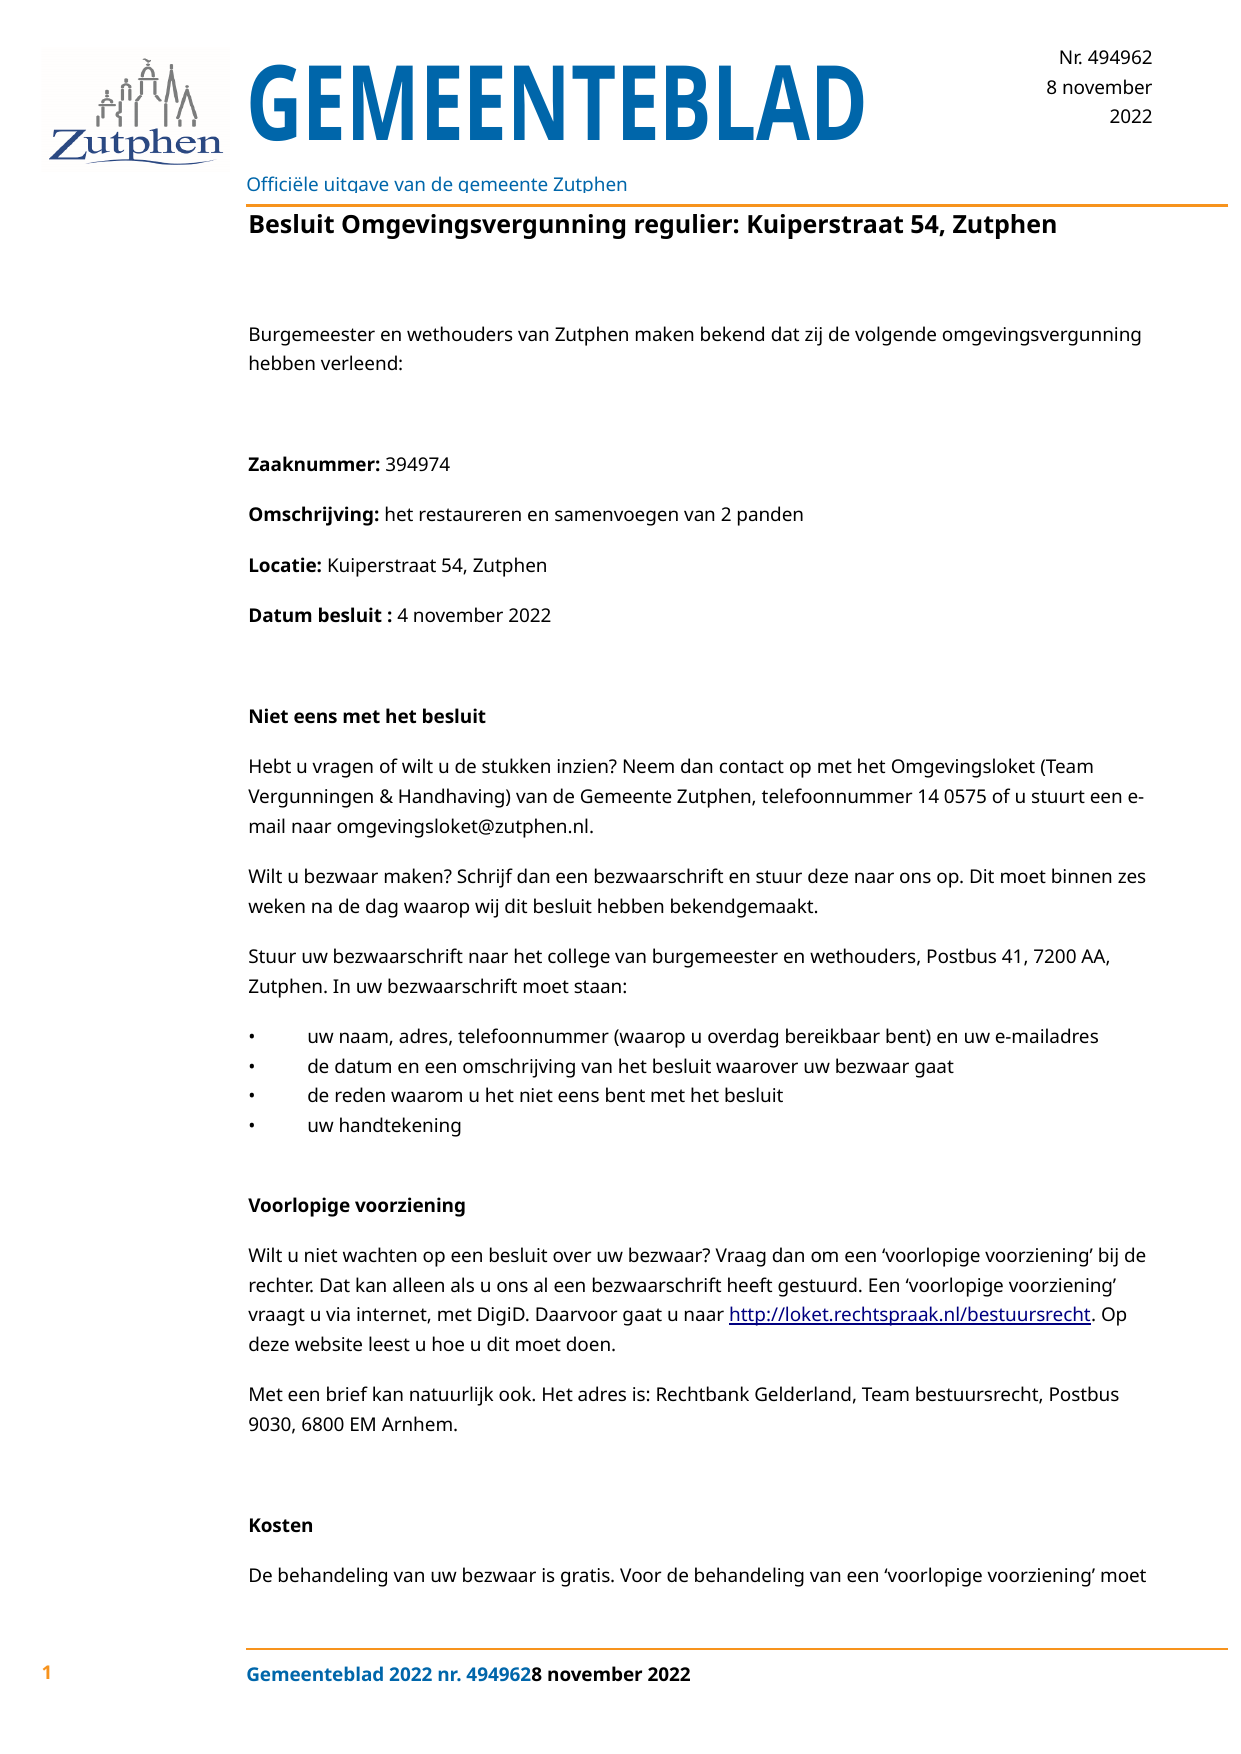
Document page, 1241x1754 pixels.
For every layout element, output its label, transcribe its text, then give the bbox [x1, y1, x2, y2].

list de reden waarom u het niet eens bent met het besluit [248, 1082, 1152, 1108]
text Voorlopige voorziening [248, 1192, 1152, 1218]
text Hebt u vragen of wilt u de stukken inzien? Neem dan contact op met het Omgevingsloket (Team Vergunningen & Handhaving) van de Gemeente Zutphen, telefoonnummer 14 0575 of u stuurt een e-mail naar omgevingsloket@zutphen.nl. [248, 754, 1152, 838]
list uw handtekening [248, 1112, 1152, 1138]
text Datum besluit : 4 november 2022 [248, 602, 1152, 628]
text Zaaknummer: 394974 [248, 451, 1152, 477]
text Met een brief kan natuurlijk ook. Het adres is: Rechtbank Gelderland, Team bestuursrecht, Postbus 9030, 6800 EM Arnhem. [248, 1382, 1152, 1437]
text Omschrijving: het restaureren en samenvoegen van 2 panden [248, 502, 1152, 527]
text Wilt u niet wachten op een besluit over uw bezwaar? Vraag dan om een ‘voorlopige voorziening’ bij de rechter. Dat kan alleen als u ons al een bezwaarschrift heeft gestuurd. Een ‘voorlopige voorziening’ vraagt u via internet, met DigiD. Daarvoor gaat u naar http://loket.rechtspraak.nl/bestuursrecht. Op deze website leest u hoe u dit moet doen. [248, 1242, 1152, 1357]
text De behandeling van uw bezwaar is gratis. Voor de behandeling van een ‘voorlopige voorziening’ moet [248, 1562, 1152, 1588]
list de datum en een omschrijving van het besluit waarover uw bezwaar gaat [248, 1053, 1152, 1078]
text Wilt u bezwaar maken? Schrijf dan een bezwaarschrift en stuur deze naar ons op. Dit moet binnen zes weken na de dag waarop wij dit besluit hebben bekendgemaakt. [248, 863, 1152, 918]
text Burgemeester en wethouders van Zutphen maken bekend dat zij de volgende omgevingsvergunning hebben verleend: [248, 321, 1152, 376]
text Niet eens met het besluit [248, 703, 1152, 729]
text Kosten [248, 1512, 1152, 1538]
list uw naam, adres, telefoonnummer (waarop u overdag bereikbaar bent) en uw e-mailadres [248, 1023, 1152, 1049]
text Locatie: Kuiperstraat 54, Zutphen [248, 552, 1152, 578]
picture [41, 47, 231, 172]
text Stuur uw bezwaarschrift naar het college van burgemeester en wethouders, Postbus 41, 7200 AA, Zutphen. In uw bezwaarschrift moet staan: [248, 943, 1152, 998]
text Besluit Omgevingsvergunning regulier: Kuiperstraat 54, Zutphen [248, 207, 1152, 241]
